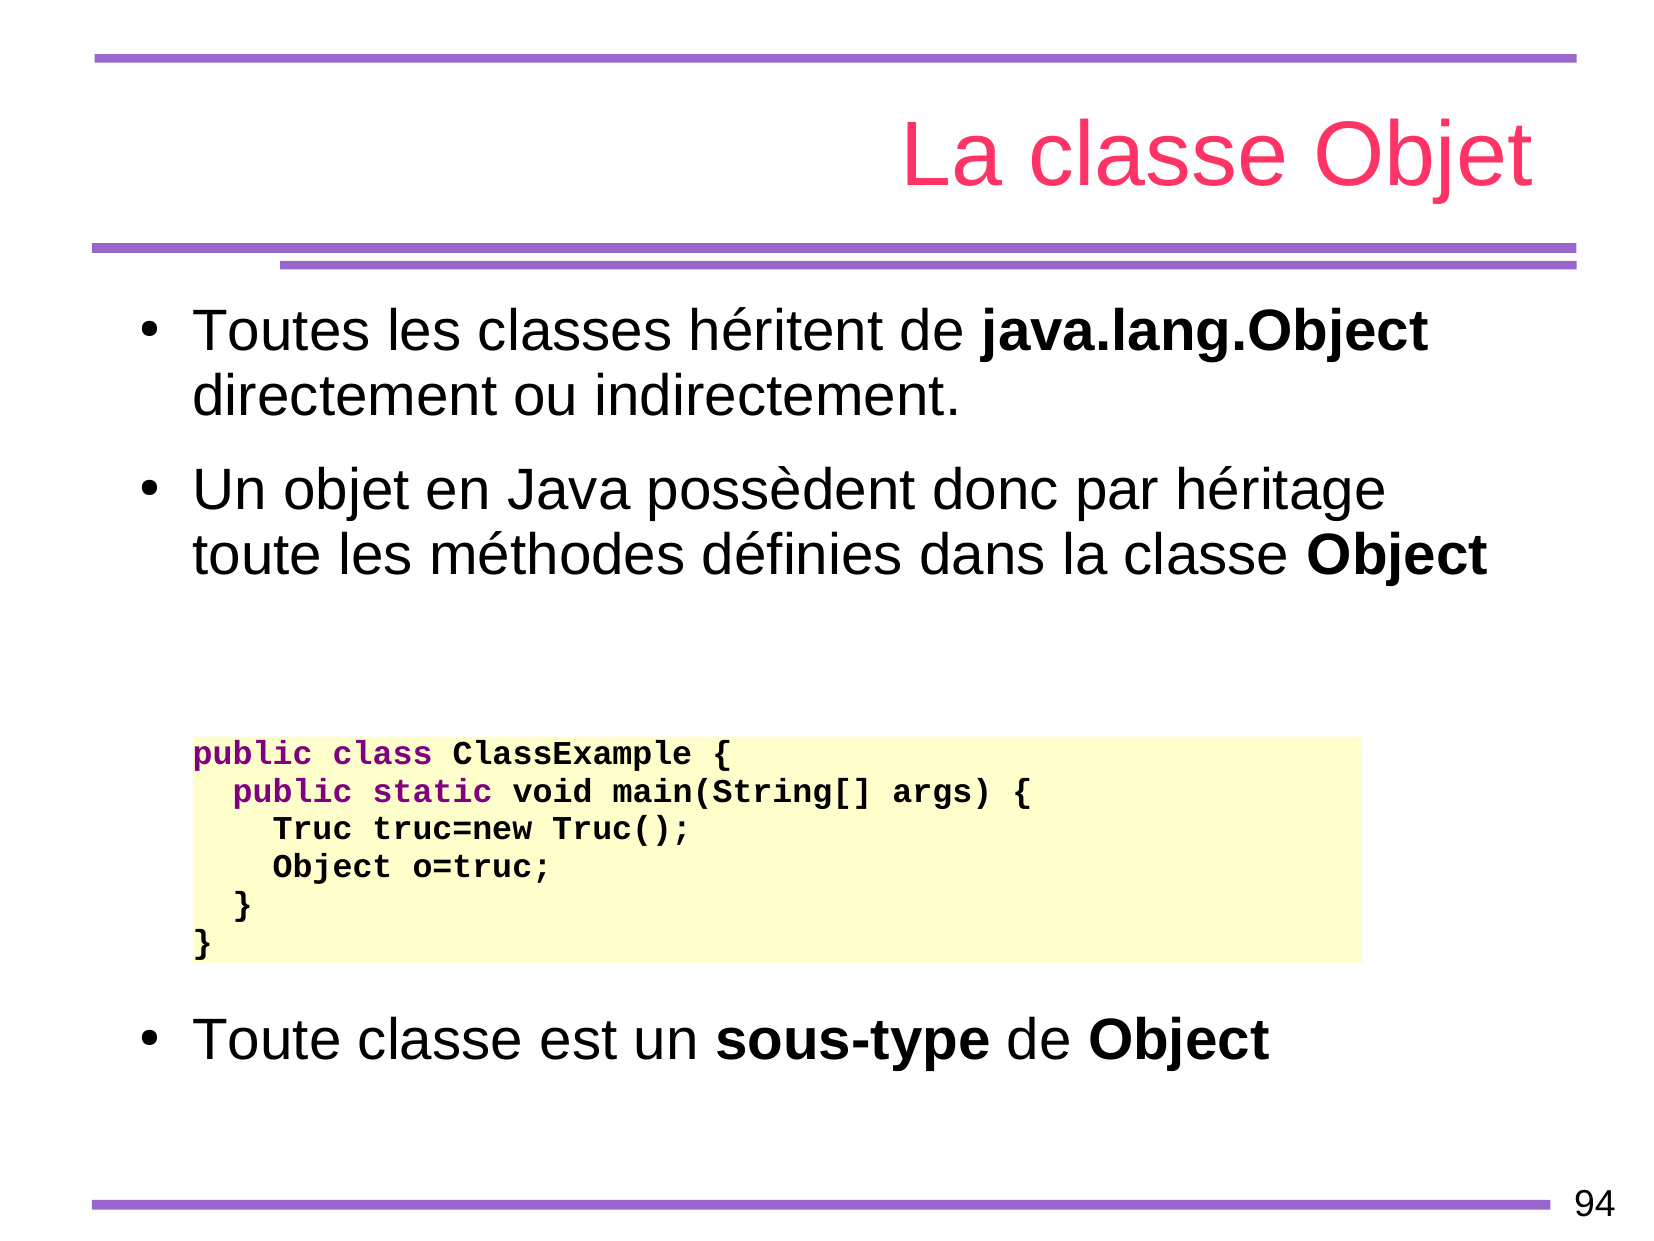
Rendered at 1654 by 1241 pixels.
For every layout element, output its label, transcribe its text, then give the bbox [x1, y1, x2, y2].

title La classe Objet [121, 49, 1534, 257]
text_box public class ClassExample { public static void main(String[] args) { Truc truc=new Truc(); Object o=truc; } } [192, 736, 1362, 964]
list Toutes les classes héritent de java.lang.Object directement ou indirectement. Un objet en Java possèdent donc par héritage toute les méthodes définies dans la classe Object Toute classe est un sous-type de Object [121, 297, 1534, 1072]
